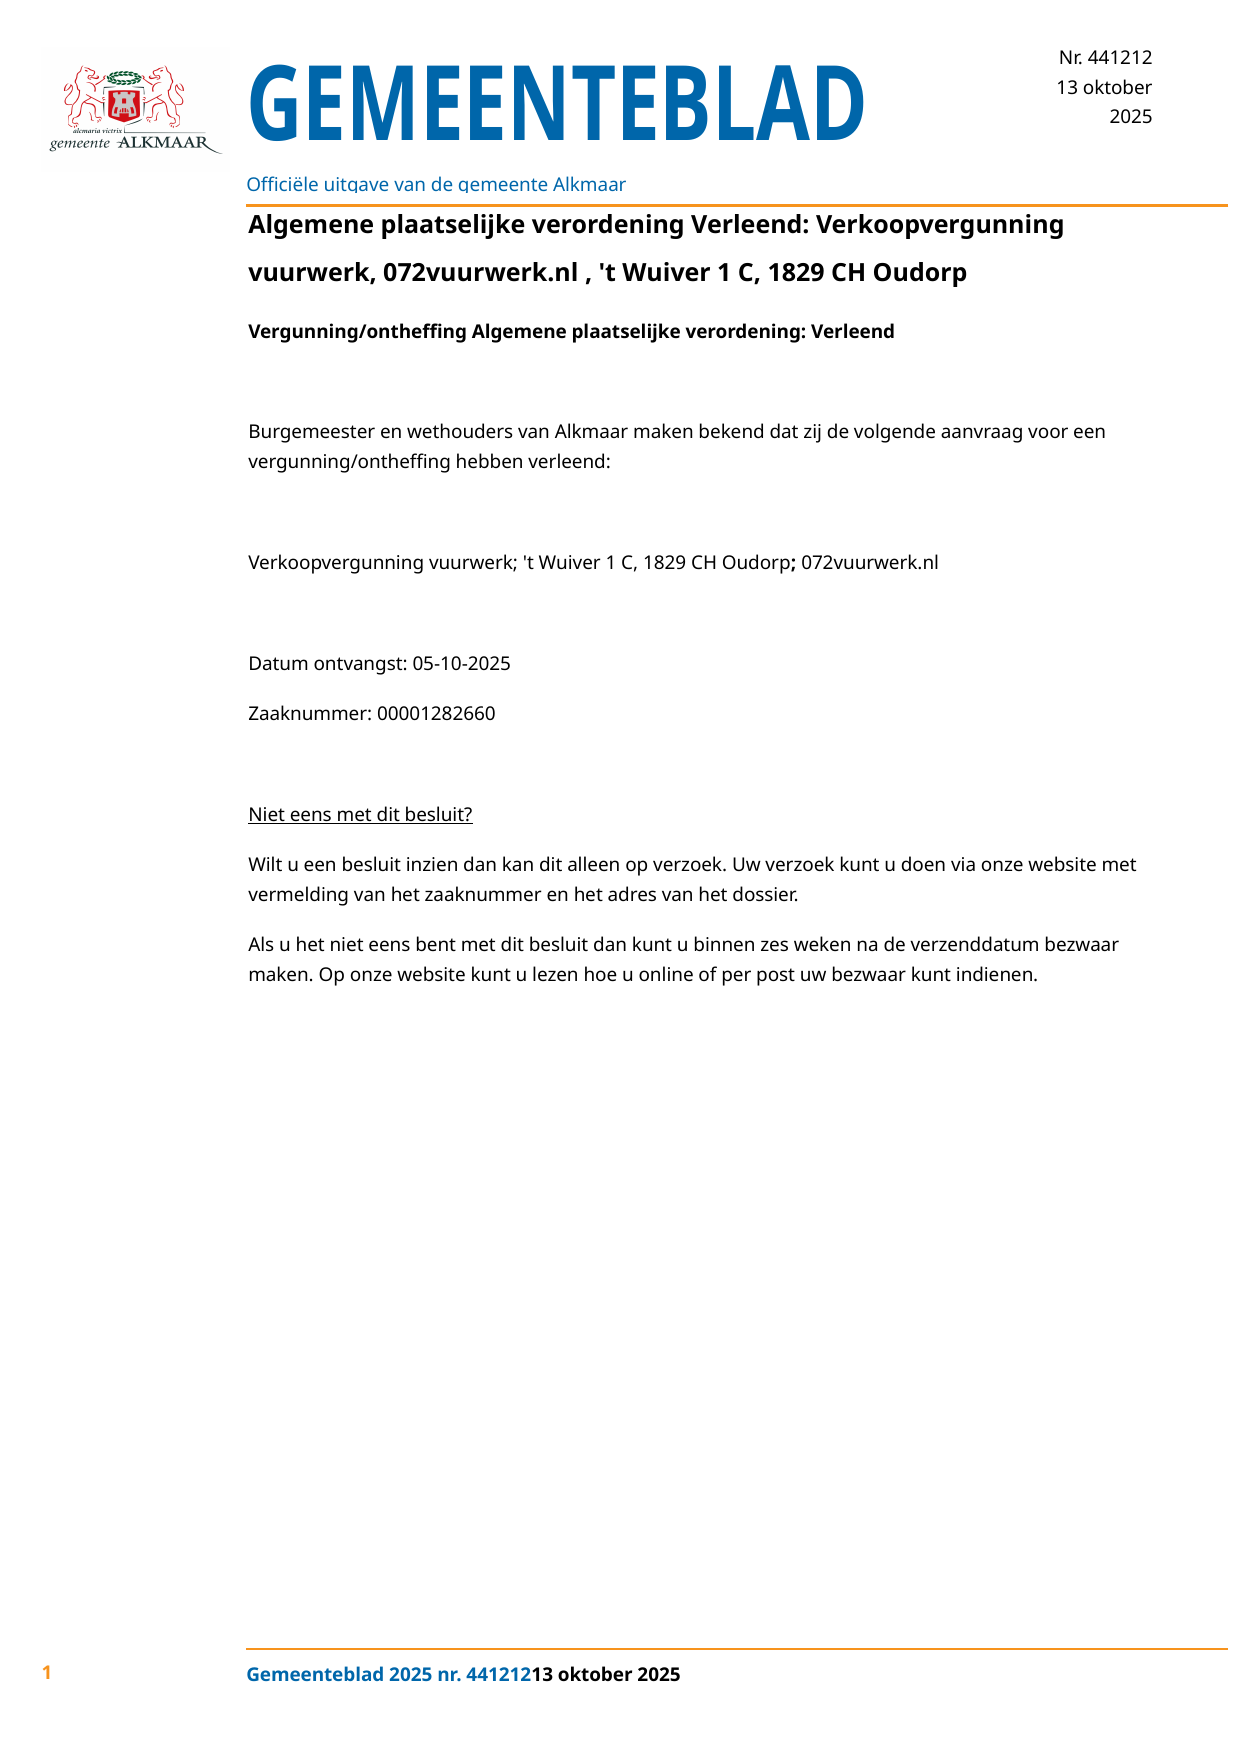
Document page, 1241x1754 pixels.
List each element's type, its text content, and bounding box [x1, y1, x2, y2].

text Vergunning/ontheffing Algemene plaatselijke verordening: Verleend [248, 318, 1152, 344]
text Wilt u een besluit inzien dan kan dit alleen op verzoek. Uw verzoek kunt u doen via onze website met vermelding van het zaaknummer en het adres van het dossier. [248, 852, 1152, 907]
text Zaaknummer: 00001282660 [248, 700, 1152, 726]
text Burgemeester en wethouders van Alkmaar maken bekend dat zij de volgende aanvraag voor een vergunning/ontheffing hebben verleend: [248, 419, 1152, 474]
picture [41, 47, 231, 172]
text Verkoopvergunning vuurwerk; 't Wuiver 1 C, 1829 CH Oudorp; 072vuurwerk.nl [248, 549, 1152, 575]
text Algemene plaatselijke verordening Verleend: Verkoopvergunning vuurwerk, 072vuurwerk.nl , 't Wuiver 1 C, 1829 CH Oudorp [248, 207, 1152, 288]
text Niet eens met dit besluit? [248, 801, 1152, 827]
text Datum ontvangst: 05-10-2025 [248, 650, 1152, 676]
text Als u het niet eens bent met dit besluit dan kunt u binnen zes weken na de verzenddatum bezwaar maken. Op onze website kunt u lezen hoe u online of per post uw bezwaar kunt indienen. [248, 932, 1152, 987]
